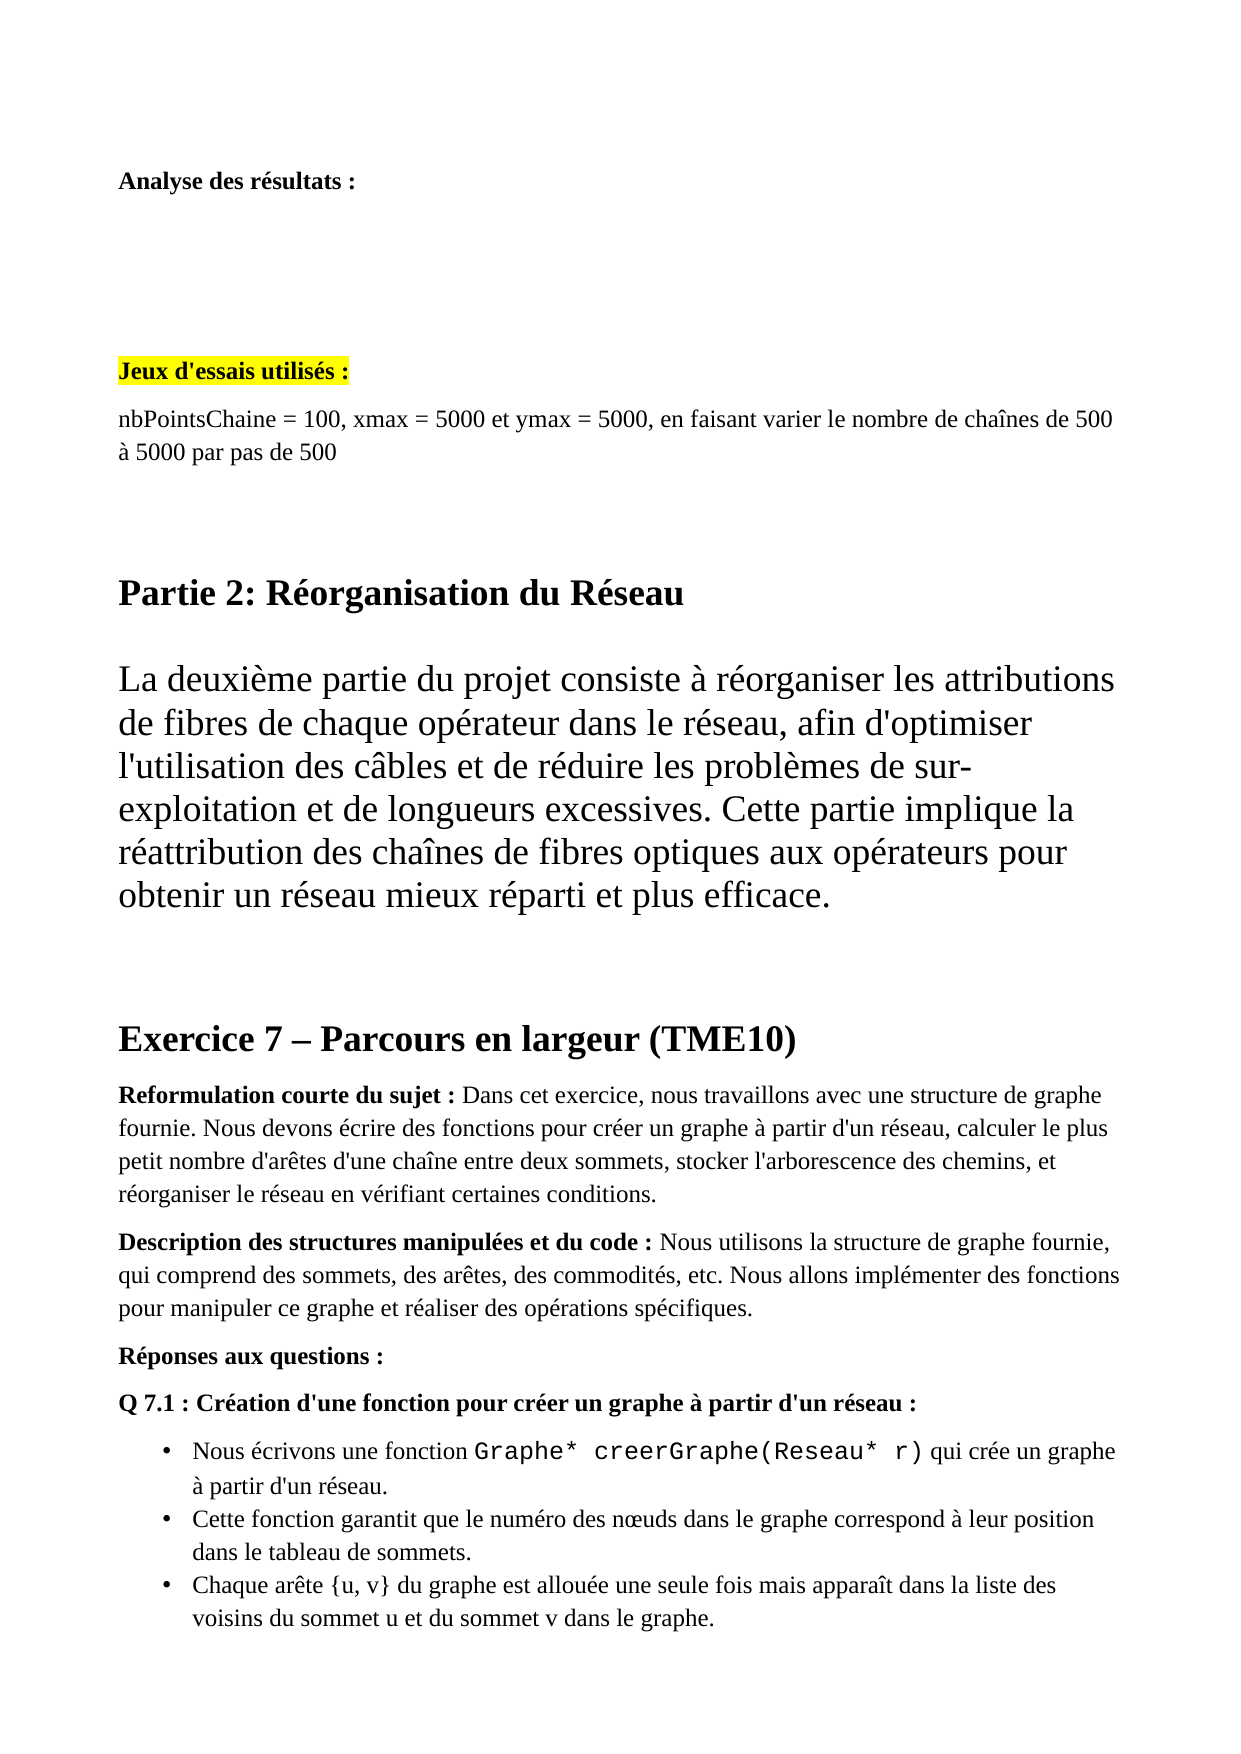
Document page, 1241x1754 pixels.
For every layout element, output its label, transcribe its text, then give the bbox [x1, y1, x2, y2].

list Cette fonction garantit que le numéro des nœuds dans le graphe correspond à leur position dans le tableau de sommets. [162, 1504, 1122, 1566]
text Description des structures manipulées et du code : Nous utilisons la structure de graphe fournie, qui comprend des sommets, des arêtes, des commodités, etc. Nous allons implémenter des fonctions pour manipuler ce graphe et réaliser des opérations spécifiques. [118, 1227, 1122, 1322]
text Exercice 7 – Parcours en largeur (TME10) [118, 1016, 1122, 1059]
text Jeux d'essais utilisés : [118, 356, 1122, 385]
text nbPointsChaine = 100, xmax = 5000 et ymax = 5000, en faisant varier le nombre de chaînes de 500 à 5000 par pas de 500 [118, 404, 1122, 466]
text Réponses aux questions : [118, 1341, 1122, 1369]
text Q 7.1 : Création d'une fonction pour créer un graphe à partir d'un réseau : [118, 1388, 1122, 1417]
text Partie 2: Réorganisation du Réseau [118, 571, 1122, 614]
list Chaque arête {u, v} du graphe est allouée une seule fois mais apparaît dans la liste des voisins du sommet u et du sommet v dans le graphe. [162, 1570, 1122, 1632]
text Reformulation courte du sujet : Dans cet exercice, nous travaillons avec une structure de graphe fournie. Nous devons écrire des fonctions pour créer un graphe à partir d'un réseau, calculer le plus petit nombre d'arêtes d'une chaîne entre deux sommets, stocker l'arborescence des chemins, et réorganiser le réseau en vérifiant certaines conditions. [118, 1080, 1122, 1208]
text Analyse des résultats : [118, 166, 1122, 194]
list Nous écrivons une fonction Graphe* creerGraphe(Reseau* r) qui crée un graphe à partir d'un réseau. [162, 1436, 1122, 1500]
text La deuxième partie du projet consiste à réorganiser les attributions de fibres de chaque opérateur dans le réseau, afin d'optimiser l'utilisation des câbles et de réduire les problèmes de sur-exploitation et de longueurs excessives. Cette partie implique la réattribution des chaînes de fibres optiques aux opérateurs pour obtenir un réseau mieux réparti et plus efficace. [118, 614, 1122, 959]
